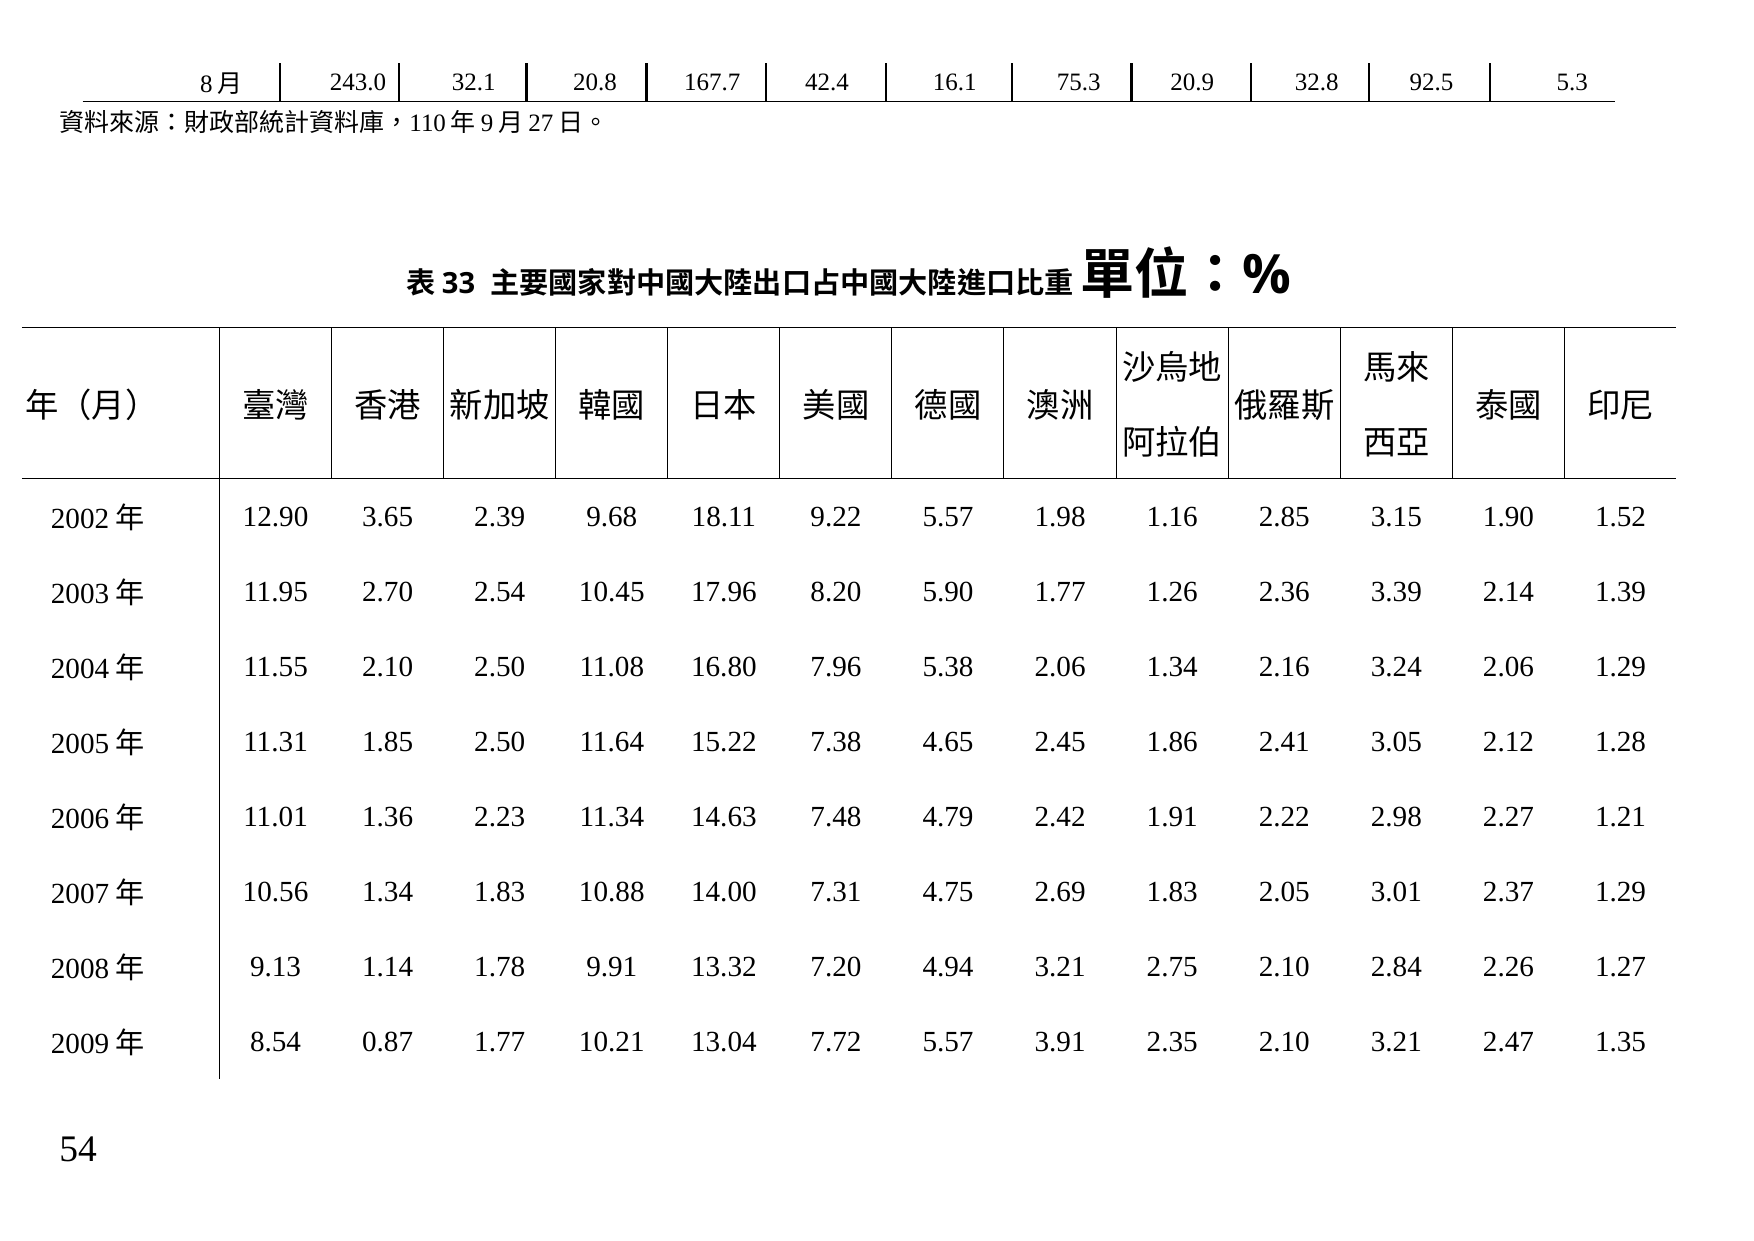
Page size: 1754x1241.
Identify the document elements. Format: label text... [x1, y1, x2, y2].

table_cell 1.90 [1452, 479, 1564, 554]
table_cell 3.65 [331, 479, 443, 554]
table_cell 7.72 [780, 1004, 892, 1079]
table_cell 5.57 [892, 1004, 1004, 1079]
table_cell 3.21 [1340, 1004, 1452, 1079]
table_cell 4.65 [892, 704, 1004, 779]
table_header 德國 [892, 328, 1003, 478]
table_cell 5.38 [892, 629, 1004, 704]
table_cell 2005年 [22, 704, 219, 779]
table_cell 1.26 [1116, 554, 1228, 629]
table_cell 1.85 [331, 704, 443, 779]
table_cell 1.52 [1564, 479, 1676, 554]
table_cell 14.00 [668, 854, 780, 929]
table_cell 2.75 [1116, 929, 1228, 1004]
table_cell 1.35 [1564, 1004, 1676, 1079]
table_cell 11.08 [556, 629, 668, 704]
table_cell 2.50 [444, 704, 556, 779]
table_cell 12.90 [220, 479, 331, 554]
table_cell 8月 [83, 63, 279, 101]
table_cell 2.06 [1004, 629, 1116, 704]
table_cell 2.05 [1228, 854, 1340, 929]
table_cell 2009年 [22, 1004, 219, 1079]
table_cell 2007年 [22, 854, 219, 929]
table_cell 1.39 [1564, 554, 1676, 629]
table_cell 2.45 [1004, 704, 1116, 779]
table_header 香港 [332, 328, 443, 478]
table_cell 4.75 [892, 854, 1004, 929]
table_cell 1.28 [1564, 704, 1676, 779]
table_cell 2.37 [1452, 854, 1564, 929]
table_cell 1.86 [1116, 704, 1228, 779]
table_cell 7.38 [780, 704, 892, 779]
table_cell 8.20 [780, 554, 892, 629]
table_cell 2.70 [331, 554, 443, 629]
table_cell 167.7 [648, 63, 765, 101]
table_cell 2.10 [1228, 1004, 1340, 1079]
table_cell 7.31 [780, 854, 892, 929]
table_header 臺灣 [220, 328, 331, 478]
table_cell 1.29 [1564, 854, 1676, 929]
table_cell 2.84 [1340, 929, 1452, 1004]
table_cell 92.5 [1370, 63, 1489, 101]
text 資料來源：財政部統計資料庫，110年9月27日。 [59, 102, 1639, 139]
table_cell 2003年 [22, 554, 219, 629]
table_cell 2.41 [1228, 704, 1340, 779]
table_cell 1.16 [1116, 479, 1228, 554]
table_cell 13.04 [668, 1004, 780, 1079]
table_cell 16.1 [887, 63, 1011, 101]
table_cell 5.90 [892, 554, 1004, 629]
table_header 俄羅斯 [1229, 328, 1340, 478]
table_cell 2006年 [22, 779, 219, 854]
table_cell 11.55 [220, 629, 331, 704]
table_cell 2.47 [1452, 1004, 1564, 1079]
table_cell 2.16 [1228, 629, 1340, 704]
table_header 年（月） [22, 328, 219, 478]
table_cell 1.27 [1564, 929, 1676, 1004]
table_cell 1.83 [444, 854, 556, 929]
table_cell 32.1 [400, 63, 525, 101]
table_header 新加坡 [444, 328, 555, 478]
table_cell 15.22 [668, 704, 780, 779]
table_cell 1.83 [1116, 854, 1228, 929]
table_cell 2002年 [22, 479, 219, 554]
table_header 澳洲 [1004, 328, 1116, 478]
table_cell 13.32 [668, 929, 780, 1004]
table_cell 9.91 [556, 929, 668, 1004]
table_cell 2.06 [1452, 629, 1564, 704]
table_cell 0.87 [331, 1004, 443, 1079]
table_cell 2.23 [444, 779, 556, 854]
table_cell 1.21 [1564, 779, 1676, 854]
table_cell 2008年 [22, 929, 219, 1004]
table_cell 7.20 [780, 929, 892, 1004]
table_cell 1.14 [331, 929, 443, 1004]
table_cell 2.54 [444, 554, 556, 629]
table_cell 2.98 [1340, 779, 1452, 854]
table_cell 10.56 [220, 854, 331, 929]
table_cell 10.88 [556, 854, 668, 929]
table_cell 2.14 [1452, 554, 1564, 629]
table_header 馬來 西亞 [1341, 328, 1452, 478]
table_cell 2.26 [1452, 929, 1564, 1004]
table_header 日本 [668, 328, 779, 478]
table_header 印尼 [1565, 328, 1676, 478]
table_cell 3.01 [1340, 854, 1452, 929]
table_cell 3.39 [1340, 554, 1452, 629]
table_cell 20.9 [1133, 63, 1250, 101]
table_cell 11.31 [220, 704, 331, 779]
table_cell 2.10 [1228, 929, 1340, 1004]
table_cell 2.36 [1228, 554, 1340, 629]
table_cell 1.29 [1564, 629, 1676, 704]
table_cell 5.57 [892, 479, 1004, 554]
table_cell 2.27 [1452, 779, 1564, 854]
table_cell 10.21 [556, 1004, 668, 1079]
table_cell 20.8 [528, 63, 645, 101]
table_cell 42.4 [767, 63, 885, 101]
table_cell 1.34 [1116, 629, 1228, 704]
table_cell 11.34 [556, 779, 668, 854]
table_cell 1.36 [331, 779, 443, 854]
table_cell 3.24 [1340, 629, 1452, 704]
table_cell 2.22 [1228, 779, 1340, 854]
table_cell 10.45 [556, 554, 668, 629]
table_cell 243.0 [281, 63, 398, 101]
table_cell 11.95 [220, 554, 331, 629]
table_cell 2.42 [1004, 779, 1116, 854]
table_cell 11.01 [220, 779, 331, 854]
table_cell 2.39 [444, 479, 556, 554]
table_cell 2.50 [444, 629, 556, 704]
table_cell 3.15 [1340, 479, 1452, 554]
table_cell 9.68 [556, 479, 668, 554]
table_header 韓國 [556, 328, 667, 478]
subtitle 表33 主要國家對中國大陸出口占中國大陸進口比重 單位：% [59, 214, 1639, 327]
table_cell 32.8 [1252, 63, 1368, 101]
table_cell 75.3 [1013, 63, 1130, 101]
table_cell 2004年 [22, 629, 219, 704]
table_cell 1.98 [1004, 479, 1116, 554]
table_cell 1.78 [444, 929, 556, 1004]
table_cell 11.64 [556, 704, 668, 779]
table_header 美國 [780, 328, 891, 478]
table_header 沙烏地阿拉伯 [1117, 328, 1228, 478]
table_cell 16.80 [668, 629, 780, 704]
table_cell 2.69 [1004, 854, 1116, 929]
table_cell 2.85 [1228, 479, 1340, 554]
table_cell 5.3 [1491, 63, 1615, 101]
table_cell 18.11 [668, 479, 780, 554]
table_cell 3.21 [1004, 929, 1116, 1004]
table_cell 4.79 [892, 779, 1004, 854]
table_cell 14.63 [668, 779, 780, 854]
table_cell 2.35 [1116, 1004, 1228, 1079]
table_cell 7.48 [780, 779, 892, 854]
table_cell 3.91 [1004, 1004, 1116, 1079]
table_cell 17.96 [668, 554, 780, 629]
table_cell 4.94 [892, 929, 1004, 1004]
table_cell 7.96 [780, 629, 892, 704]
table_cell 1.91 [1116, 779, 1228, 854]
table_cell 9.22 [780, 479, 892, 554]
table_cell 8.54 [220, 1004, 331, 1079]
table_cell 1.77 [1004, 554, 1116, 629]
table_cell 1.77 [444, 1004, 556, 1079]
table_cell 1.34 [331, 854, 443, 929]
table_header 泰國 [1453, 328, 1564, 478]
table_cell 9.13 [220, 929, 331, 1004]
table_cell 3.05 [1340, 704, 1452, 779]
table_cell 2.12 [1452, 704, 1564, 779]
table_cell 2.10 [331, 629, 443, 704]
